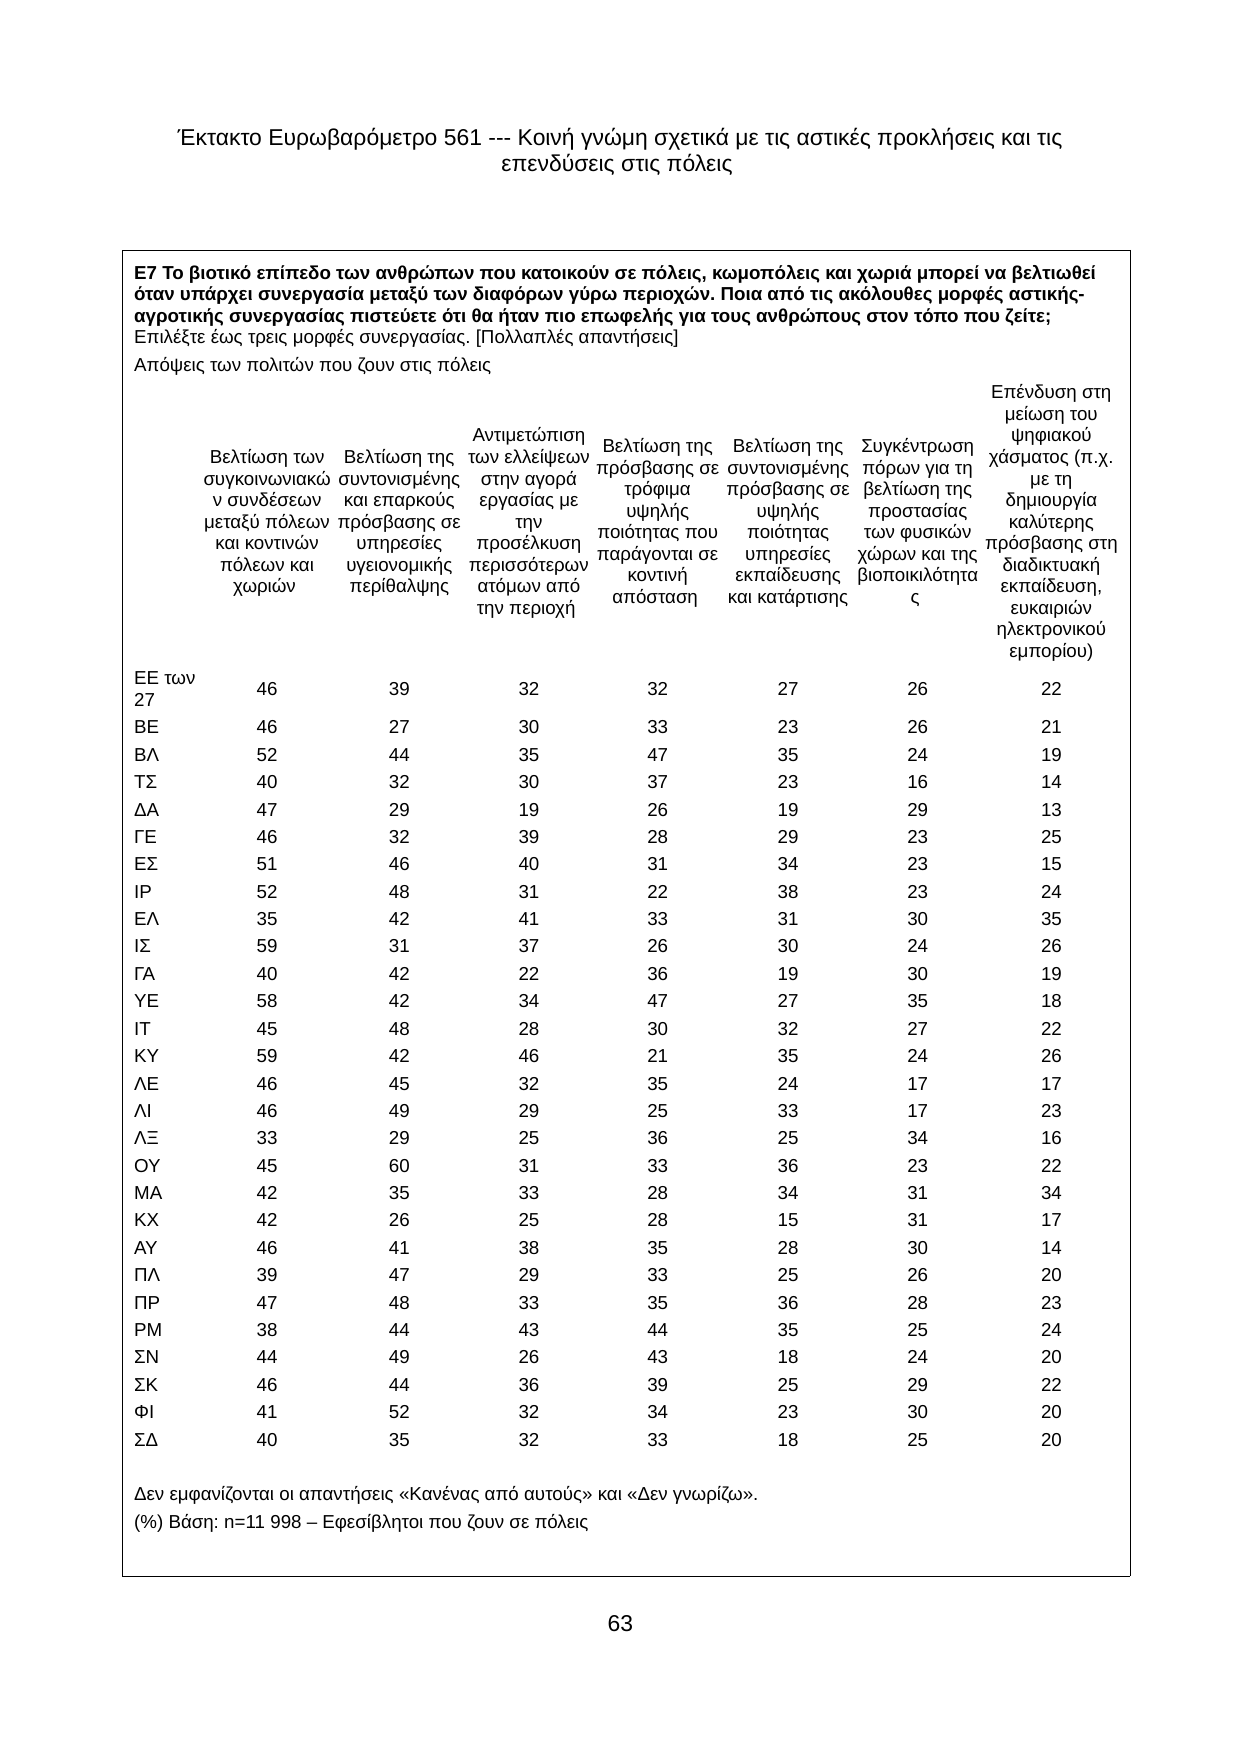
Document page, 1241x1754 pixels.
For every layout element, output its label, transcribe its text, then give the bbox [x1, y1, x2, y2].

table_cell 59 [200, 933, 333, 960]
table_cell 30 [854, 1234, 981, 1261]
table_cell 46 [465, 1042, 593, 1069]
table_cell 44 [200, 1343, 333, 1371]
table_cell 44 [333, 1371, 465, 1398]
table_cell 47 [200, 795, 333, 823]
table_cell 45 [200, 1015, 333, 1042]
table_cell 33 [465, 1179, 593, 1206]
table_cell 29 [333, 1124, 465, 1152]
table_cell 36 [722, 1152, 853, 1179]
table_cell 35 [722, 1316, 853, 1343]
table_cell ΓΕ [131, 823, 200, 850]
table_cell 20 [981, 1426, 1121, 1453]
table_cell ΦΙ [131, 1398, 200, 1426]
table_cell 25 [722, 1371, 853, 1398]
table_cell ΣΔ [131, 1426, 200, 1453]
table_cell 40 [200, 768, 333, 795]
table_cell 23 [854, 823, 981, 850]
table_cell 31 [854, 1206, 981, 1234]
table_cell 39 [593, 1371, 722, 1398]
table_cell [465, 1453, 593, 1480]
table_cell ΥΕ [131, 987, 200, 1014]
table_cell 49 [333, 1097, 465, 1124]
table_cell 47 [200, 1289, 333, 1316]
table_cell 25 [722, 1124, 853, 1152]
table_cell 52 [200, 741, 333, 768]
table_cell 24 [854, 741, 981, 768]
table_cell 24 [854, 933, 981, 960]
table_cell 30 [854, 1398, 981, 1426]
table_cell 29 [333, 795, 465, 823]
table_cell 23 [854, 850, 981, 878]
table_cell 47 [593, 741, 722, 768]
table_cell 23 [981, 1289, 1121, 1316]
table_cell 33 [593, 713, 722, 741]
table_cell 46 [333, 850, 465, 878]
table_cell 15 [722, 1206, 853, 1234]
table_cell 23 [854, 1152, 981, 1179]
table_cell 26 [593, 795, 722, 823]
table_cell 33 [593, 1261, 722, 1288]
table_cell 34 [722, 1179, 853, 1206]
table_cell 41 [333, 1234, 465, 1261]
table_cell 34 [465, 987, 593, 1014]
table_cell 45 [333, 1069, 465, 1097]
table_cell ΜΑ [131, 1179, 200, 1206]
table_cell ΛΙ [131, 1097, 200, 1124]
table_cell Συγκέντρωση πόρων για τη βελτίωση της προστασίας των φυσικών χώρων και της βιοποικιλότητας [854, 378, 981, 664]
table_cell 22 [981, 664, 1121, 713]
table_cell 16 [981, 1124, 1121, 1152]
table_cell 42 [200, 1206, 333, 1234]
table_cell 28 [465, 1015, 593, 1042]
table_cell 34 [722, 850, 853, 878]
table_cell 49 [333, 1343, 465, 1371]
table_cell ΠΛ [131, 1261, 200, 1288]
table_cell 40 [465, 850, 593, 878]
table_cell 46 [200, 664, 333, 713]
table_cell 46 [200, 1069, 333, 1097]
table_cell ΣΚ [131, 1371, 200, 1398]
table_cell 25 [465, 1124, 593, 1152]
table_cell 58 [200, 987, 333, 1014]
table_cell 45 [200, 1152, 333, 1179]
table_cell ΚΥ [131, 1042, 200, 1069]
table_cell Βελτίωση των συγκοινωνιακών συνδέσεων μεταξύ πόλεων και κοντινών πόλεων και χωριών [200, 378, 333, 664]
table_cell 35 [200, 905, 333, 932]
table_cell Βελτίωση της πρόσβασης σε τρόφιμα υψηλής ποιότητας που παράγονται σε κοντινή απόσταση [593, 378, 722, 664]
table_cell Βελτίωση της συντονισμένης πρόσβασης σε υψηλής ποιότητας υπηρεσίες εκπαίδευσης και κατάρτισης [722, 378, 853, 664]
table_cell ΙΡ [131, 878, 200, 905]
table_cell 34 [854, 1124, 981, 1152]
table_cell 51 [200, 850, 333, 878]
table_cell 39 [200, 1261, 333, 1288]
table_cell 48 [333, 1015, 465, 1042]
table_cell 38 [722, 878, 853, 905]
table_cell (%) Βάση: n=11 998 – Εφεσίβλητοι που ζουν σε πόλεις [131, 1508, 1121, 1535]
table_cell 35 [333, 1179, 465, 1206]
table_cell 32 [722, 1015, 853, 1042]
table_cell 26 [981, 1042, 1121, 1069]
table_cell 18 [722, 1426, 853, 1453]
table_cell 33 [593, 1426, 722, 1453]
table_cell 19 [465, 795, 593, 823]
table_cell 48 [333, 1289, 465, 1316]
table_cell 30 [465, 713, 593, 741]
table_cell 26 [333, 1206, 465, 1234]
table_cell 23 [981, 1097, 1121, 1124]
table_cell 33 [200, 1124, 333, 1152]
table_cell 31 [854, 1179, 981, 1206]
table_cell 34 [981, 1179, 1121, 1206]
table_cell 42 [333, 1042, 465, 1069]
table_cell 31 [593, 850, 722, 878]
table_cell 29 [722, 823, 853, 850]
table_cell 26 [981, 933, 1121, 960]
table_cell 25 [465, 1206, 593, 1234]
table_cell 29 [465, 1097, 593, 1124]
table_cell Δεν εμφανίζονται οι απαντήσεις «Κανένας από αυτούς» και «Δεν γνωρίζω». [131, 1480, 1121, 1508]
table_cell ΠΡ [131, 1289, 200, 1316]
table_cell 13 [981, 795, 1121, 823]
table_cell 19 [722, 795, 853, 823]
table_cell 27 [333, 713, 465, 741]
table_cell [333, 1453, 465, 1480]
table_cell 39 [465, 823, 593, 850]
table_cell 27 [722, 664, 853, 713]
table_cell 28 [593, 823, 722, 850]
table_cell ΡΜ [131, 1316, 200, 1343]
table_cell 22 [593, 878, 722, 905]
table_cell 28 [854, 1289, 981, 1316]
table_cell 32 [465, 664, 593, 713]
table_cell ΙΣ [131, 933, 200, 960]
table_cell 44 [333, 1316, 465, 1343]
table_cell 25 [981, 823, 1121, 850]
table_cell 25 [854, 1426, 981, 1453]
table_cell 23 [722, 713, 853, 741]
table_cell ΕΣ [131, 850, 200, 878]
table_cell 20 [981, 1261, 1121, 1288]
table_cell 24 [722, 1069, 853, 1097]
table_cell 26 [854, 1261, 981, 1288]
table_cell 15 [981, 850, 1121, 878]
table_cell 35 [593, 1069, 722, 1097]
table_header Ε7 Το βιοτικό επίπεδο των ανθρώπων που κατοικούν σε πόλεις, κωμοπόλεις και χωριά μπορεί να βελτιωθεί όταν υπάρχει συνεργασία μεταξύ των διαφόρων γύρω περιοχών. Ποια από τις ακόλουθες μορφές αστικής-αγροτικής συνεργασίας πιστεύετε ότι θα ήταν πιο επωφελής για τους ανθρώπους στον τόπο που ζείτε; Επιλέξτε έως τρεις μορφές συνεργασίας. [Πολλαπλές απαντήσεις] [131, 259, 1121, 351]
table_cell 36 [465, 1371, 593, 1398]
table_cell 44 [593, 1316, 722, 1343]
table_cell 46 [200, 713, 333, 741]
table_cell 17 [854, 1069, 981, 1097]
table_cell 31 [722, 905, 853, 932]
table_cell 37 [593, 768, 722, 795]
table_cell 36 [722, 1289, 853, 1316]
table_cell 26 [854, 713, 981, 741]
table_cell 36 [593, 1124, 722, 1152]
table_cell 42 [333, 960, 465, 987]
table_cell 44 [333, 741, 465, 768]
table_cell 24 [981, 1316, 1121, 1343]
table_cell 18 [981, 987, 1121, 1014]
table_cell 35 [593, 1289, 722, 1316]
table_cell 35 [465, 741, 593, 768]
table_cell 38 [200, 1316, 333, 1343]
table_cell ΓΑ [131, 960, 200, 987]
table_cell 40 [200, 1426, 333, 1453]
table_cell 28 [593, 1206, 722, 1234]
table_cell ΟΥ [131, 1152, 200, 1179]
table_cell 33 [593, 1152, 722, 1179]
table_cell 26 [465, 1343, 593, 1371]
table_cell 26 [854, 664, 981, 713]
table_cell 46 [200, 1234, 333, 1261]
table_cell 48 [333, 878, 465, 905]
table_cell 18 [722, 1343, 853, 1371]
table_cell ΑΥ [131, 1234, 200, 1261]
table_cell 32 [593, 664, 722, 713]
table_cell ΒΕ [131, 713, 200, 741]
table_cell 31 [333, 933, 465, 960]
table_cell 22 [981, 1152, 1121, 1179]
table_cell 46 [200, 1371, 333, 1398]
table_cell ΣΝ [131, 1343, 200, 1371]
table_cell 29 [854, 795, 981, 823]
table_cell 52 [333, 1398, 465, 1426]
table_cell 59 [200, 1042, 333, 1069]
table_cell 32 [333, 768, 465, 795]
table_cell 47 [593, 987, 722, 1014]
table_cell 25 [854, 1316, 981, 1343]
table_cell [200, 1453, 333, 1480]
table_cell 29 [465, 1261, 593, 1288]
table_cell 27 [722, 987, 853, 1014]
table_cell 23 [722, 768, 853, 795]
table_cell 30 [465, 768, 593, 795]
table_cell 40 [200, 960, 333, 987]
table_cell 14 [981, 1234, 1121, 1261]
table_cell 22 [981, 1371, 1121, 1398]
table_cell 28 [593, 1179, 722, 1206]
table_cell [593, 1453, 722, 1480]
table_cell Βελτίωση της συντονισμένης και επαρκούς πρόσβασης σε υπηρεσίες υγειονομικής περίθαλψης [333, 378, 465, 664]
table_cell 31 [465, 878, 593, 905]
table_cell 27 [854, 1015, 981, 1042]
table_cell 23 [854, 878, 981, 905]
table_cell 46 [200, 1097, 333, 1124]
table_cell ΒΛ [131, 741, 200, 768]
table_cell Αντιμετώπιση των ελλείψεων στην αγορά εργασίας με την προσέλκυση περισσότερων ατόμων από την περιοχή [465, 378, 593, 664]
table_cell 22 [981, 1015, 1121, 1042]
table_cell 33 [593, 905, 722, 932]
table_cell Απόψεις των πολιτών που ζουν στις πόλεις [131, 351, 1121, 378]
table_cell 32 [465, 1069, 593, 1097]
table_cell 42 [333, 987, 465, 1014]
table_cell 46 [200, 823, 333, 850]
table_cell 47 [333, 1261, 465, 1288]
table_cell 42 [200, 1179, 333, 1206]
table_cell 19 [981, 960, 1121, 987]
table_cell 24 [854, 1042, 981, 1069]
table_cell 17 [981, 1206, 1121, 1234]
table_cell 32 [333, 823, 465, 850]
table_cell 17 [981, 1069, 1121, 1097]
table_cell [131, 1453, 200, 1480]
table_cell ΤΣ [131, 768, 200, 795]
table_cell 32 [465, 1426, 593, 1453]
table_cell ΔΑ [131, 795, 200, 823]
table_cell 33 [722, 1097, 853, 1124]
table_cell 41 [465, 905, 593, 932]
table_cell 20 [981, 1343, 1121, 1371]
table_cell 37 [465, 933, 593, 960]
table_cell ΕΛ [131, 905, 200, 932]
table_cell ΙΤ [131, 1015, 200, 1042]
table_cell 22 [465, 960, 593, 987]
table_cell ΚΧ [131, 1206, 200, 1234]
table_cell 16 [854, 768, 981, 795]
table_cell 36 [593, 960, 722, 987]
table_cell 30 [722, 933, 853, 960]
table_cell 19 [722, 960, 853, 987]
table_cell [722, 1453, 853, 1480]
table_cell 30 [593, 1015, 722, 1042]
table_cell 20 [981, 1398, 1121, 1426]
table_cell 35 [593, 1234, 722, 1261]
table_cell ΛΕ [131, 1069, 200, 1097]
table_cell [981, 1453, 1121, 1480]
table_cell 19 [981, 741, 1121, 768]
table_cell 29 [854, 1371, 981, 1398]
table_cell 41 [200, 1398, 333, 1426]
table_cell 21 [981, 713, 1121, 741]
table_cell 17 [854, 1097, 981, 1124]
table_cell 52 [200, 878, 333, 905]
table_cell 25 [593, 1097, 722, 1124]
table_cell 35 [722, 741, 853, 768]
table_cell 25 [722, 1261, 853, 1288]
table_cell ΕΕ των 27 [131, 664, 200, 713]
table_cell 24 [854, 1343, 981, 1371]
table_cell 32 [465, 1398, 593, 1426]
table_cell 26 [593, 933, 722, 960]
table_cell 23 [722, 1398, 853, 1426]
table_cell 33 [465, 1289, 593, 1316]
table_cell 35 [981, 905, 1121, 932]
table_cell 24 [981, 878, 1121, 905]
table_cell 34 [593, 1398, 722, 1426]
table_cell 60 [333, 1152, 465, 1179]
table_cell [854, 1453, 981, 1480]
table_cell 39 [333, 664, 465, 713]
table_cell 31 [465, 1152, 593, 1179]
table_cell ΛΞ [131, 1124, 200, 1152]
table_cell 38 [465, 1234, 593, 1261]
table_cell 30 [854, 960, 981, 987]
table_cell 35 [722, 1042, 853, 1069]
table_cell 14 [981, 768, 1121, 795]
table_cell 43 [593, 1343, 722, 1371]
table_cell 21 [593, 1042, 722, 1069]
table_cell 43 [465, 1316, 593, 1343]
table_cell [131, 378, 200, 664]
table_cell 35 [854, 987, 981, 1014]
table_cell Επένδυση στη μείωση του ψηφιακού χάσματος (π.χ. με τη δημιουργία καλύτερης πρόσβασης στη διαδικτυακή εκπαίδευση, ευκαιριών ηλεκτρονικού εμπορίου) [981, 378, 1121, 664]
table_cell 42 [333, 905, 465, 932]
table_cell 35 [333, 1426, 465, 1453]
table_cell 28 [722, 1234, 853, 1261]
table_cell 30 [854, 905, 981, 932]
